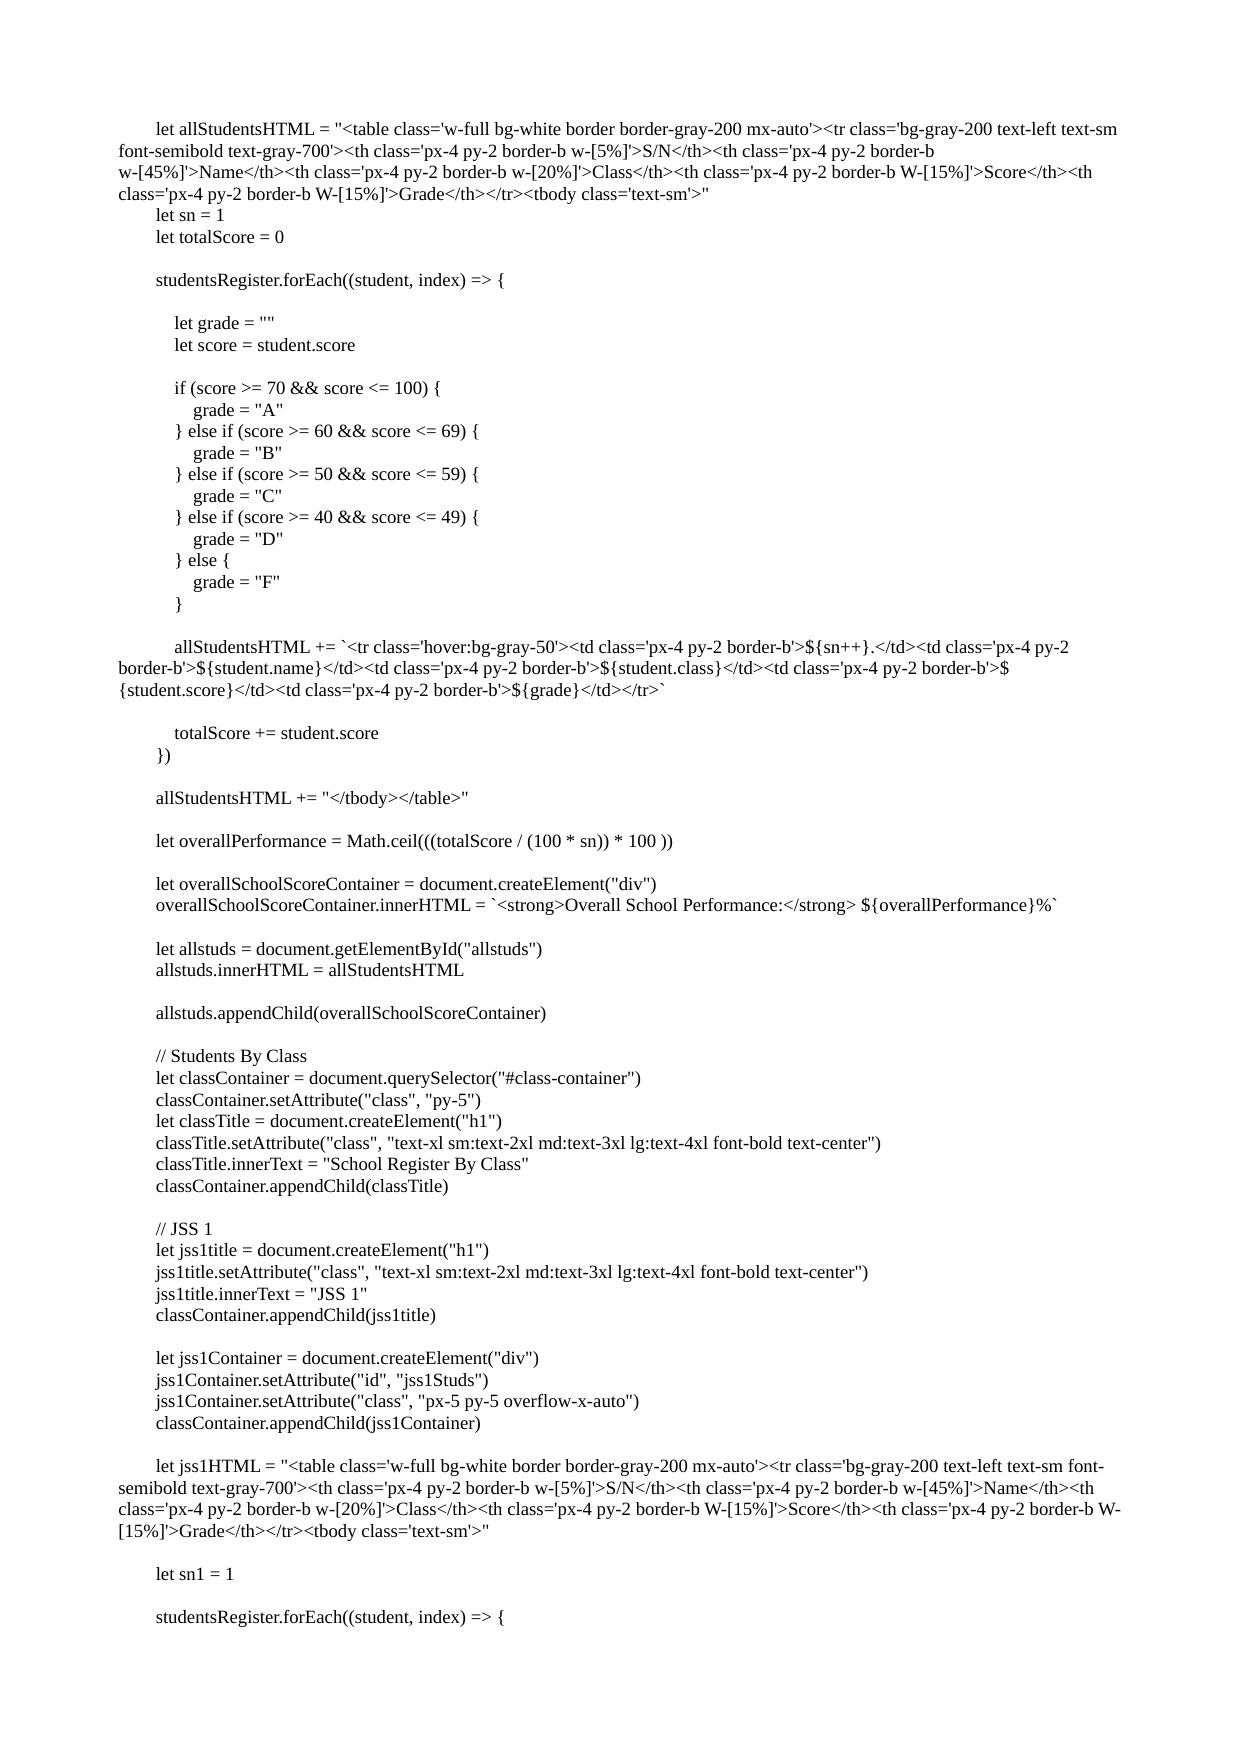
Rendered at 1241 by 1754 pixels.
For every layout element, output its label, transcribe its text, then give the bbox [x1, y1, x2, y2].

text grade = "F" [118, 571, 1122, 592]
text allStudentsHTML += `<tr class='hover:bg-gray-50'><td class='px-4 py-2 border-b'>${sn++}.</td><td class='px-4 py-2 border-b'>${student.name}</td><td class='px-4 py-2 border-b'>${student.class}</td><td class='px-4 py-2 border-b'>${student.score}</td><td class='px-4 py-2 border-b'>${grade}</td></tr>` [118, 636, 1122, 700]
text let jss1title = document.createElement("h1") [118, 1239, 1122, 1261]
text jss1title.setAttribute("class", "text-xl sm:text-2xl md:text-3xl lg:text-4xl font-bold text-center") [118, 1261, 1122, 1282]
text } else { [118, 549, 1122, 571]
text jss1Container.setAttribute("class", "px-5 py-5 overflow-x-auto") [118, 1390, 1122, 1412]
text if (score >= 70 && score <= 100) { [118, 377, 1122, 398]
text grade = "D" [118, 528, 1122, 549]
text } else if (score >= 60 && score <= 69) { [118, 420, 1122, 442]
text grade = "C" [118, 485, 1122, 506]
text let sn = 1 [118, 204, 1122, 226]
text totalScore += student.score [118, 722, 1122, 743]
text classContainer.setAttribute("class", "py-5") [118, 1088, 1122, 1110]
text let jss1HTML = "<table class='w-full bg-white border border-gray-200 mx-auto'><tr class='bg-gray-200 text-left text-sm font-semibold text-gray-700'><th class='px-4 py-2 border-b w-[5%]'>S/N</th><th class='px-4 py-2 border-b w-[45%]'>Name</th><th class='px-4 py-2 border-b w-[20%]'>Class</th><th class='px-4 py-2 border-b W-[15%]'>Score</th><th class='px-4 py-2 border-b W-[15%]'>Grade</th></tr><tbody class='text-sm'>" [118, 1455, 1122, 1541]
text } [118, 592, 1122, 614]
text classContainer.appendChild(jss1title) [118, 1304, 1122, 1326]
text let allStudentsHTML = "<table class='w-full bg-white border border-gray-200 mx-auto'><tr class='bg-gray-200 text-left text-sm font-semibold text-gray-700'><th class='px-4 py-2 border-b w-[5%]'>S/N</th><th class='px-4 py-2 border-b w-[45%]'>Name</th><th class='px-4 py-2 border-b w-[20%]'>Class</th><th class='px-4 py-2 border-b W-[15%]'>Score</th><th class='px-4 py-2 border-b W-[15%]'>Grade</th></tr><tbody class='text-sm'>" [118, 118, 1122, 204]
text classTitle.innerText = "School Register By Class" [118, 1153, 1122, 1175]
text studentsRegister.forEach((student, index) => { [118, 269, 1122, 291]
text allStudentsHTML += "</tbody></table>" [118, 787, 1122, 808]
text }) [118, 743, 1122, 765]
text let jss1Container = document.createElement("div") [118, 1347, 1122, 1369]
text let totalScore = 0 [118, 226, 1122, 247]
text let overallSchoolScoreContainer = document.createElement("div") [118, 873, 1122, 894]
text jss1title.innerText = "JSS 1" [118, 1282, 1122, 1304]
text let sn1 = 1 [118, 1563, 1122, 1584]
text // JSS 1 [118, 1218, 1122, 1239]
text let grade = "" [118, 312, 1122, 334]
text grade = "A" [118, 398, 1122, 420]
text let score = student.score [118, 334, 1122, 355]
text let allstuds = document.getElementById("allstuds") [118, 937, 1122, 959]
text let overallPerformance = Math.ceil(((totalScore / (100 * sn)) * 100 )) [118, 830, 1122, 851]
text let classContainer = document.querySelector("#class-container") [118, 1067, 1122, 1088]
text overallSchoolScoreContainer.innerHTML = `<strong>Overall School Performance:</strong> ${overallPerformance}%` [118, 894, 1122, 916]
text } else if (score >= 50 && score <= 59) { [118, 463, 1122, 485]
text let classTitle = document.createElement("h1") [118, 1110, 1122, 1132]
text grade = "B" [118, 442, 1122, 463]
text // Students By Class [118, 1045, 1122, 1067]
text jss1Container.setAttribute("id", "jss1Studs") [118, 1369, 1122, 1390]
text } else if (score >= 40 && score <= 49) { [118, 506, 1122, 528]
text studentsRegister.forEach((student, index) => { [118, 1606, 1122, 1627]
text classContainer.appendChild(jss1Container) [118, 1412, 1122, 1433]
text classTitle.setAttribute("class", "text-xl sm:text-2xl md:text-3xl lg:text-4xl font-bold text-center") [118, 1132, 1122, 1153]
text allstuds.appendChild(overallSchoolScoreContainer) [118, 1002, 1122, 1024]
text classContainer.appendChild(classTitle) [118, 1175, 1122, 1196]
text allstuds.innerHTML = allStudentsHTML [118, 959, 1122, 981]
